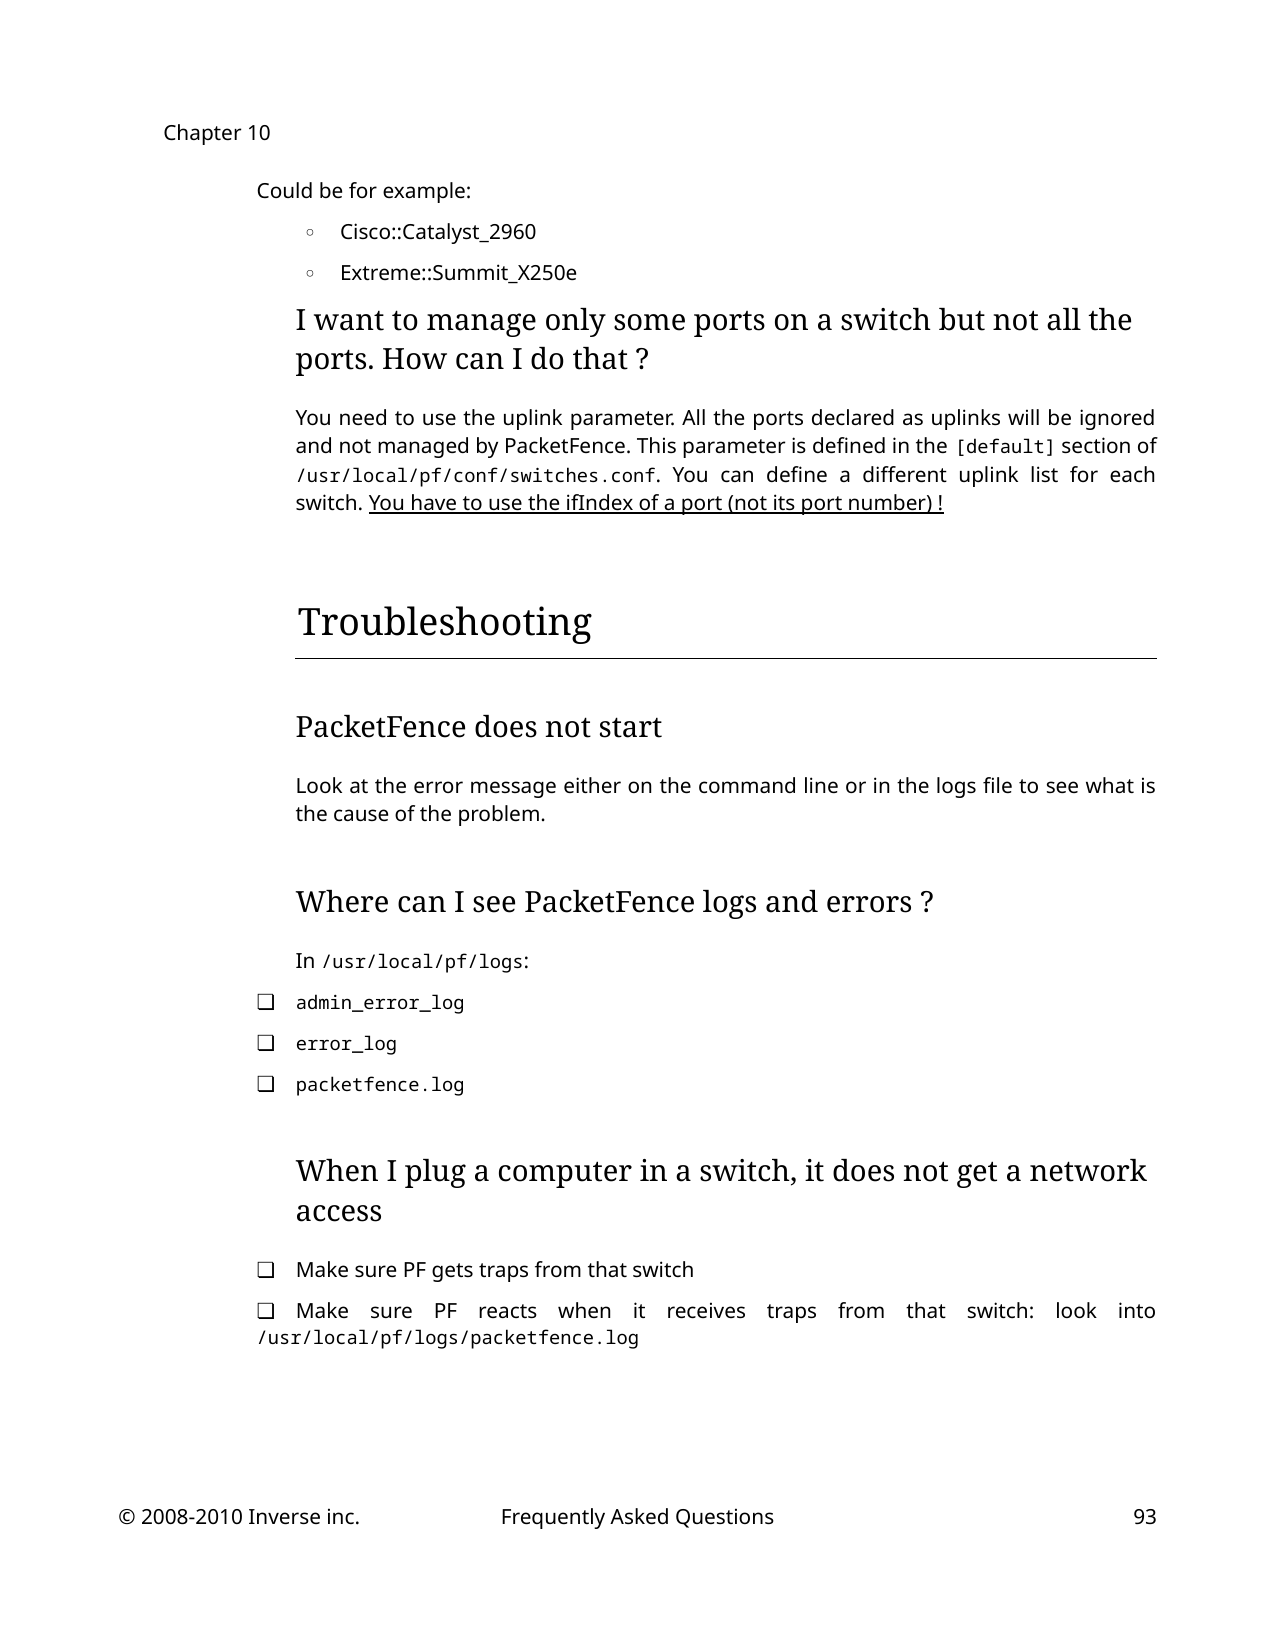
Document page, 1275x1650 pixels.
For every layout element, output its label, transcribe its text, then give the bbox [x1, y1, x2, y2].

subtitle Where can I see PacketFence logs and errors ? [295, 881, 1157, 921]
text You need to use the uplink parameter. All the ports declared as uplinks will be ignored and not managed by PacketFence. This parameter is defined in the [default] section of /usr/local/pf/conf/switches.conf. You can define a different uplink list for each switch. You have to use the ifIndex of a port (not its port number) ! [295, 403, 1157, 517]
subtitle PacketFence does not start [295, 707, 1157, 746]
subtitle I want to manage only some ports on a switch but not all the ports. How can I do that ? [295, 299, 1157, 378]
list Extreme::Summit_X250e [302, 258, 1157, 286]
subtitle Troubleshooting [295, 595, 1157, 658]
text In /usr/local/pf/logs: [295, 946, 1157, 974]
list Could be for example: [256, 176, 1157, 204]
text Look at the error message either on the command line or in the logs file to see what is the cause of the problem. [295, 771, 1157, 828]
list ❏ admin_error_log [256, 987, 1157, 1015]
list ❏ error_log [256, 1028, 1157, 1056]
list ❏ Make sure PF gets traps from that switch [256, 1255, 1157, 1283]
subtitle When I plug a computer in a switch, it does not get a network access [295, 1151, 1157, 1230]
list ❏ Make sure PF reacts when it receives traps from that switch: look into /usr/local/pf/logs/packetfence.log [256, 1296, 1157, 1350]
list Cisco::Catalyst_2960 [302, 217, 1157, 245]
list ❏ packetfence.log [256, 1069, 1157, 1097]
